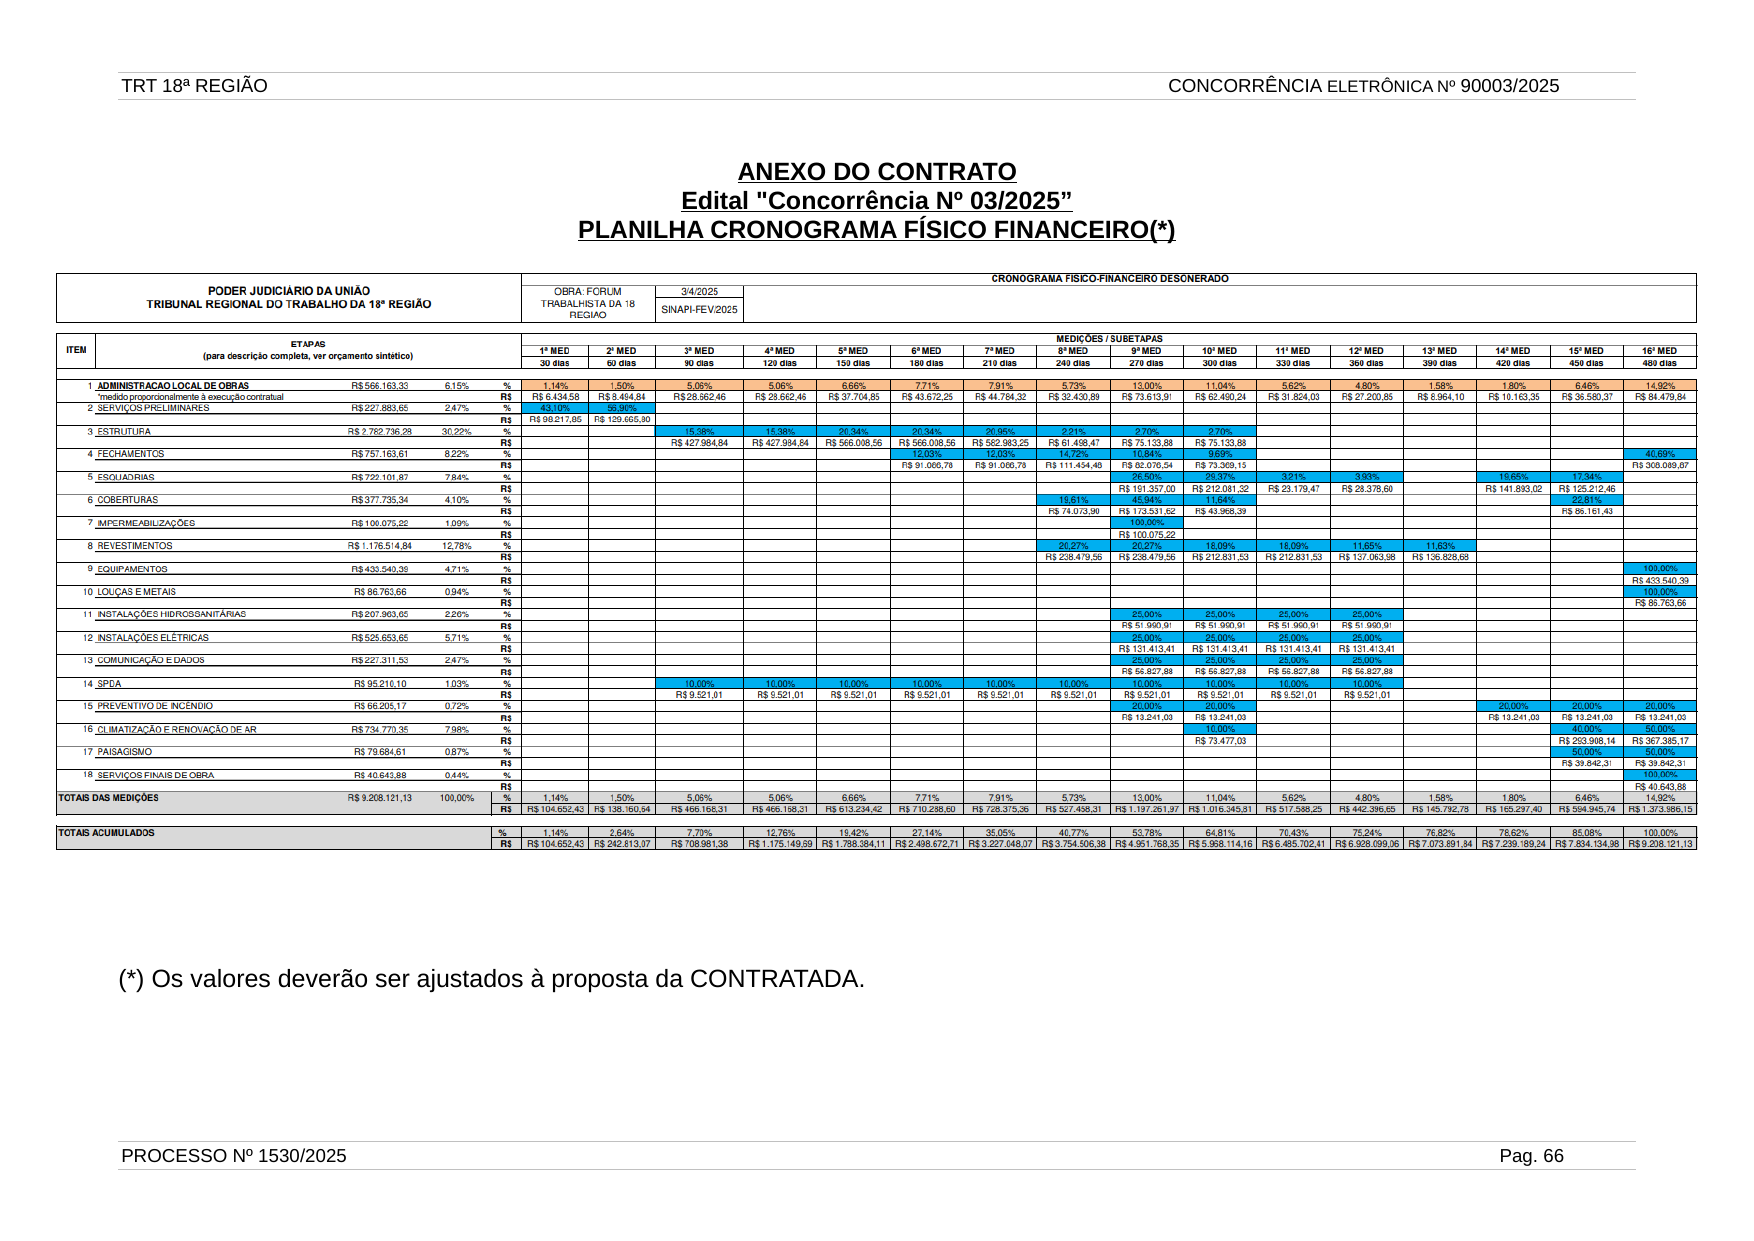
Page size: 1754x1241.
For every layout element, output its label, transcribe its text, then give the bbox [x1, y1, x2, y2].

text (*) Os valores deverão ser ajustados à proposta da CONTRATADA. [118, 964, 1636, 993]
text Edital "Concorrência Nº 03/2025” [118, 186, 1636, 214]
text PLANILHA CRONOGRAMA FÍSICO FINANCEIRO(*) [118, 214, 1636, 243]
text ANEXO DO CONTRATO [118, 157, 1636, 186]
picture [55, 271, 1699, 851]
